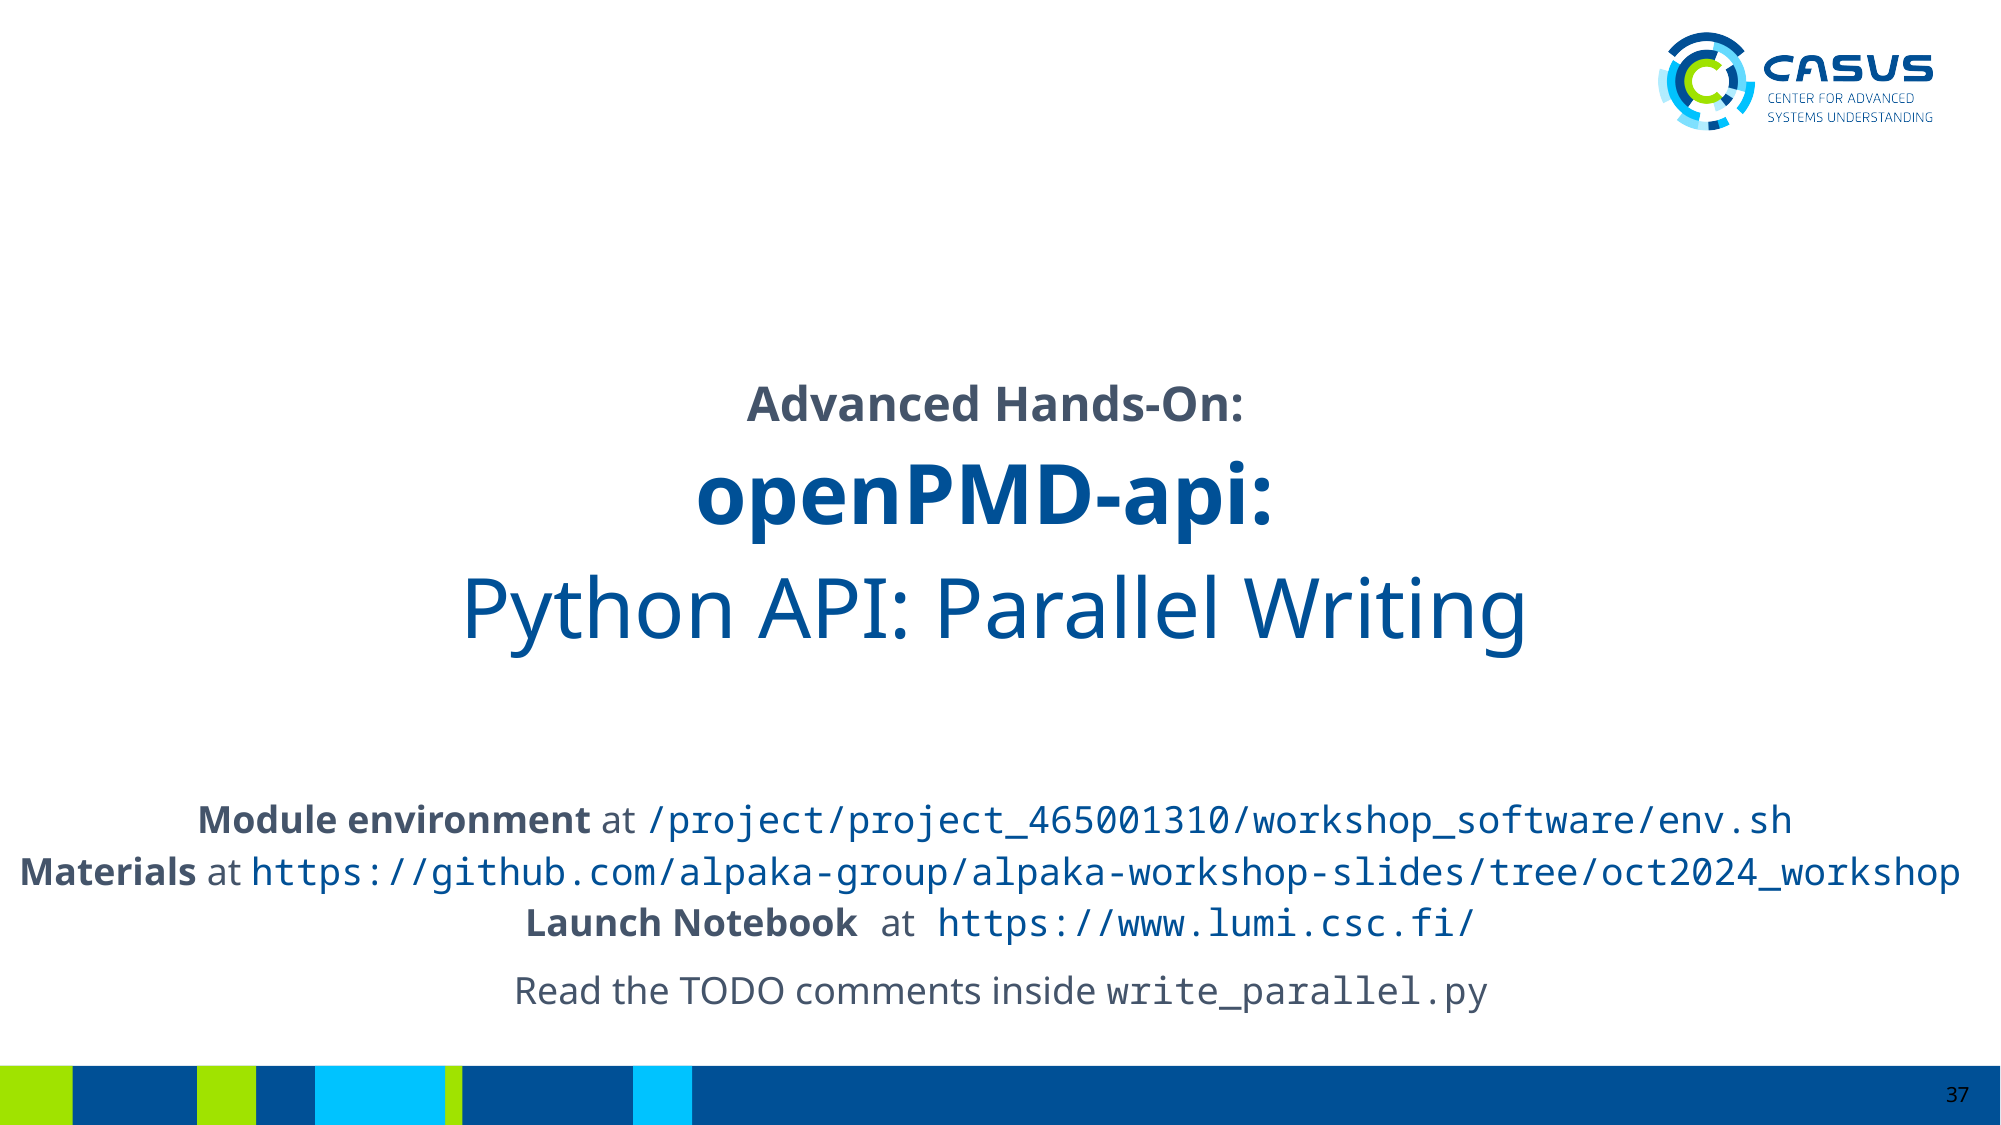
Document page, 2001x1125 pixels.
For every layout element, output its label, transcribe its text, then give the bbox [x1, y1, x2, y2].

picture [1658, 32, 1933, 131]
text_box Module environment at /project/project_465001310/workshop_software/env.sh Materials at https://github.com/alpaka-group/alpaka-workshop-slides/tree/oct2024_workshop Launch Notebook at https://www.lumi.csc.fi/ Read the TODO comments inside write_parallel.py [4, 794, 1999, 1067]
title Advanced Hands-On: openPMD-api: Python API: Parallel Writing [219, 370, 1773, 663]
